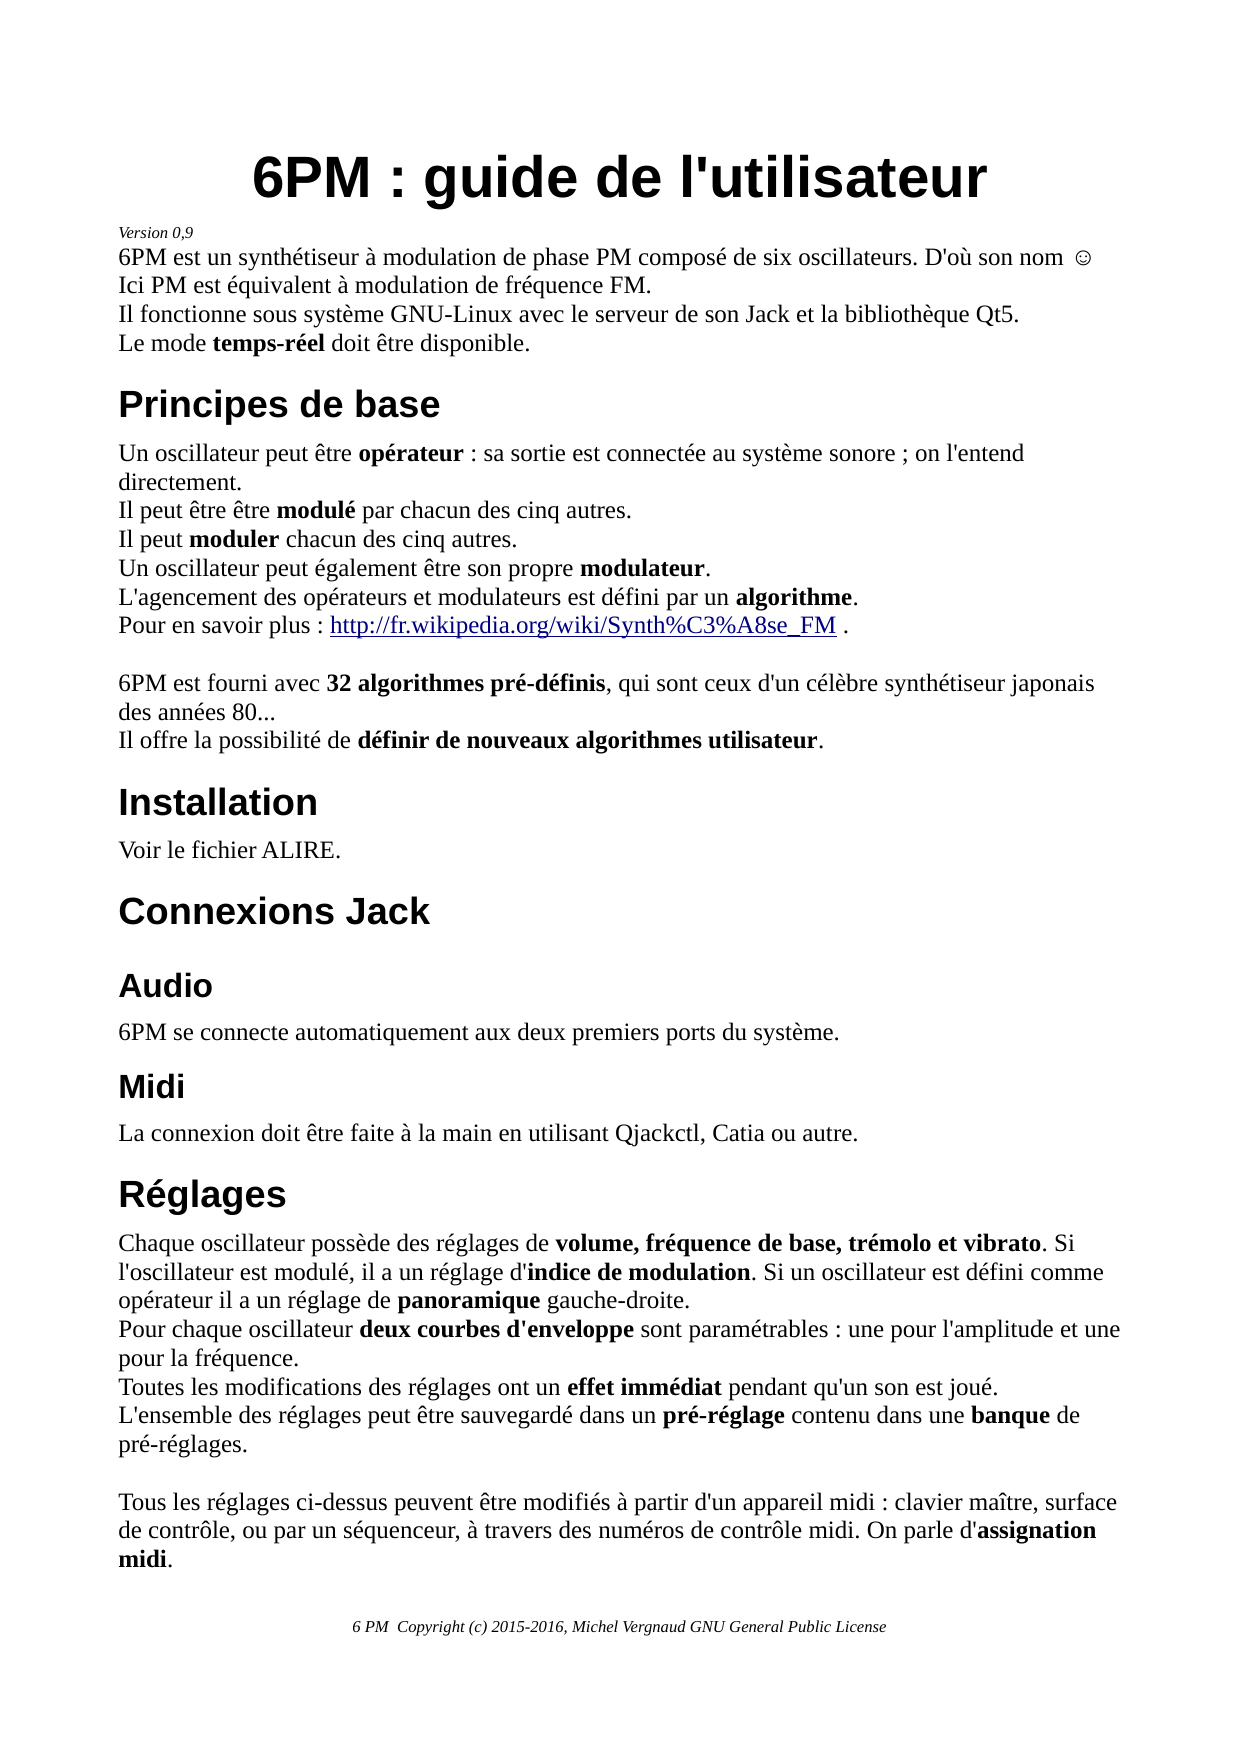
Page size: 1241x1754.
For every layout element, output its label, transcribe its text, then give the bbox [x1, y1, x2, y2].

text Un oscillateur peut être opérateur : sa sortie est connectée au système sonore ; on l'entend directement. [118, 438, 1122, 496]
text Version 0,9 [118, 223, 1122, 242]
text La connexion doit être faite à la main en utilisant Qjackctl, Catia ou autre. [118, 1118, 1122, 1147]
text Il fonctionne sous système GNU-Linux avec le serveur de son Jack et la bibliothèque Qt5. [118, 299, 1122, 328]
text Il peut être être modulé par chacun des cinq autres. [118, 496, 1122, 524]
text 6PM est un synthétiseur à modulation de phase PM composé de six oscillateurs. D'où son nom ☺ [118, 242, 1122, 271]
text 6PM est fourni avec 32 algorithmes pré-définis, qui sont ceux d'un célèbre synthétiseur japonais des années 80... [118, 668, 1122, 726]
text Toutes les modifications des réglages ont un effet immédiat pendant qu'un son est joué. [118, 1372, 1122, 1400]
title 6PM : guide de l'utilisateur [118, 143, 1122, 210]
text Il offre la possibilité de définir de nouveaux algorithmes utilisateur. [118, 726, 1122, 754]
text Il peut moduler chacun des cinq autres. [118, 524, 1122, 553]
text Ici PM est équivalent à modulation de fréquence FM. [118, 271, 1122, 299]
text L'ensemble des réglages peut être sauvegardé dans un pré-réglage contenu dans une banque de pré-réglages. [118, 1400, 1122, 1458]
subtitle Midi [118, 1067, 1122, 1106]
text Chaque oscillateur possède des réglages de volume, fréquence de base, trémolo et vibrato. Si l'oscillateur est modulé, il a un réglage d'indice de modulation. Si un oscillateur est défini comme opérateur il a un réglage de panoramique gauche-droite. [118, 1228, 1122, 1314]
subtitle Audio [118, 966, 1122, 1005]
text Pour en savoir plus : http://fr.wikipedia.org/wiki/Synth%C3%A8se_FM . [118, 611, 1122, 639]
subtitle Principes de base [118, 382, 1122, 426]
text Le mode temps-réel doit être disponible. [118, 328, 1122, 357]
text Un oscillateur peut également être son propre modulateur. [118, 553, 1122, 582]
text Pour chaque oscillateur deux courbes d'enveloppe sont paramétrables : une pour l'amplitude et une pour la fréquence. [118, 1314, 1122, 1372]
subtitle Connexions Jack [118, 889, 1122, 933]
text Voir le fichier ALIRE. [118, 835, 1122, 864]
text L'agencement des opérateurs et modulateurs est défini par un algorithme. [118, 582, 1122, 611]
text Tous les réglages ci-dessus peuvent être modifiés à partir d'un appareil midi : clavier maître, surface de contrôle, ou par un séquenceur, à travers des numéros de contrôle midi. On parle d'assignation midi. [118, 1487, 1122, 1573]
text 6PM se connecte automatiquement aux deux premiers ports du système. [118, 1017, 1122, 1046]
subtitle Installation [118, 779, 1122, 823]
subtitle Réglages [118, 1172, 1122, 1215]
